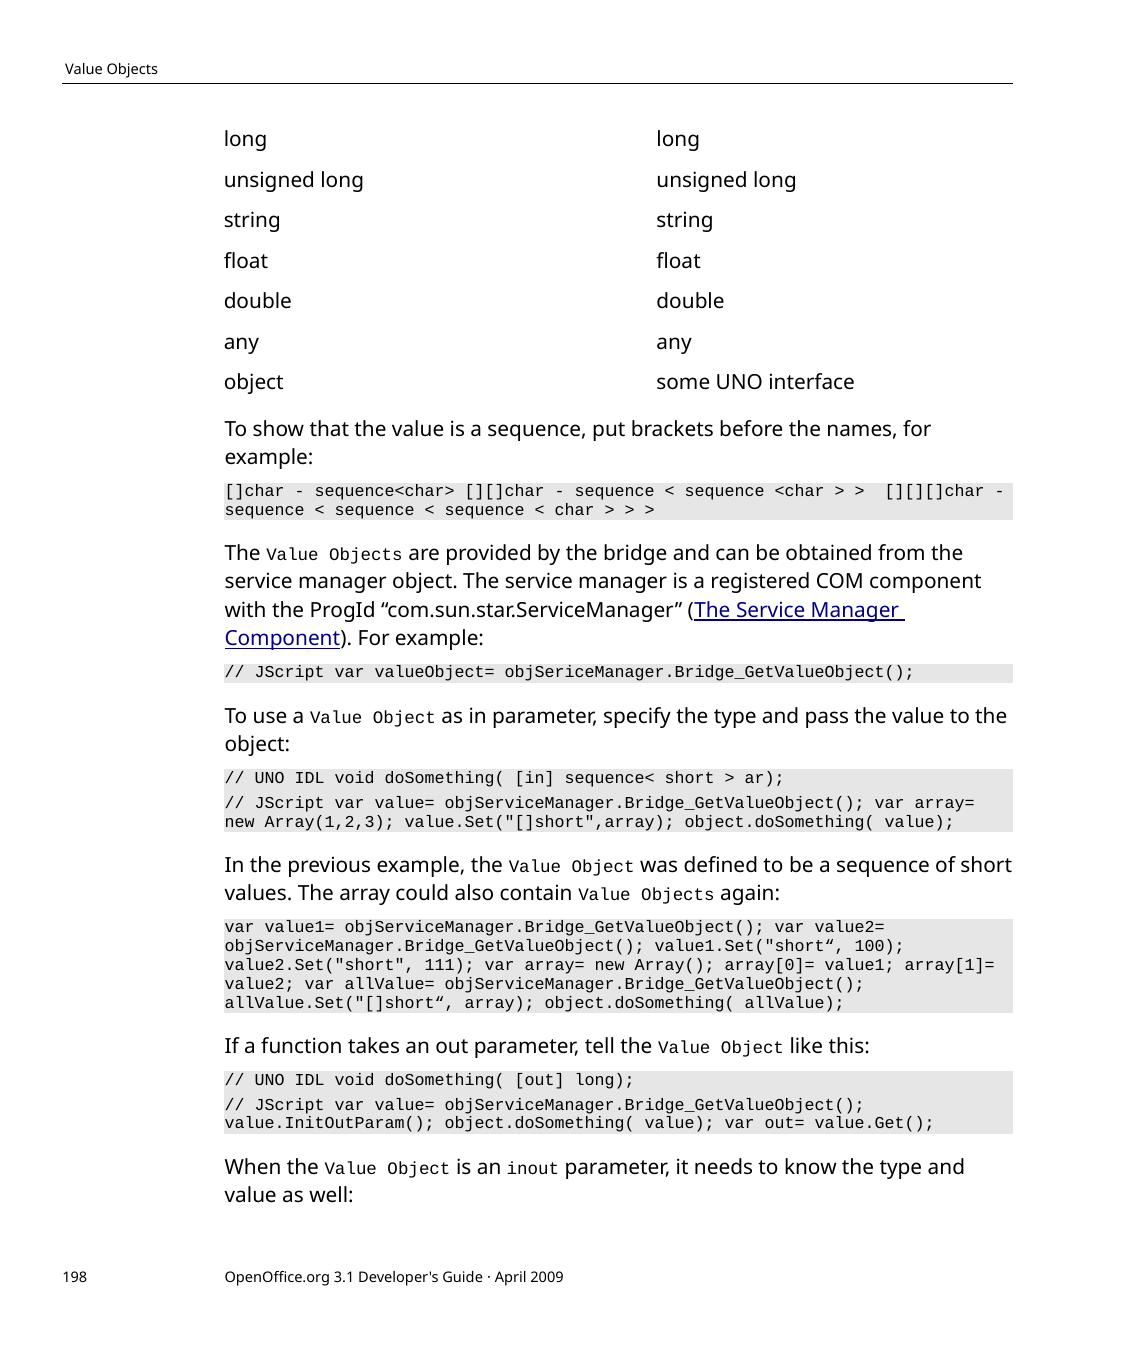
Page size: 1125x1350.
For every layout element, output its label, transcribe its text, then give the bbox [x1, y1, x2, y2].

text When the Value Object is an inout parameter, it needs to know the type and value as well: [224, 1152, 1013, 1209]
text In the previous example, the Value Object was defined to be a sequence of short values. The array could also contain Value Objects again: [224, 850, 1013, 907]
table_cell any [656, 321, 1014, 361]
table_cell any [224, 321, 656, 361]
table_cell unsigned long [656, 159, 1014, 199]
table_cell float [224, 240, 656, 280]
table_cell long [224, 118, 656, 159]
table_cell string [656, 199, 1014, 240]
table_cell unsigned long [224, 159, 656, 199]
table_cell float [656, 240, 1014, 280]
text // JScript var valueObject= objSericeManager.Bridge_GetValueObject(); [224, 664, 1013, 683]
table_cell double [656, 280, 1014, 321]
text To show that the value is a sequence, put brackets before the names, for example: [224, 414, 1013, 471]
text // UNO IDL void doSomething( [in] sequence< short > ar); [224, 769, 1013, 788]
table_cell object [224, 361, 656, 402]
text If a function takes an out parameter, tell the Value Object like this: [224, 1031, 1013, 1059]
text // UNO IDL void doSomething( [out] long); [224, 1071, 1013, 1090]
table_cell string [224, 199, 656, 240]
text The Value Objects are provided by the bridge and can be obtained from the service manager object. The service manager is a registered COM component with the ProgId “com.sun.star.ServiceManager” (The Service Manager Component). For example: [224, 538, 1013, 652]
text []char - sequence<char> [][]char - sequence < sequence <char > > [][][]char - sequence < sequence < sequence < char > > > [224, 483, 1013, 520]
table_cell long [656, 118, 1014, 159]
text // JScript var value= objServiceManager.Bridge_GetValueObject(); value.InitOutParam(); object.doSomething( value); var out= value.Get(); [224, 1096, 1013, 1134]
table_cell some UNO interface [656, 361, 1014, 402]
text var value1= objServiceManager.Bridge_GetValueObject(); var value2= objServiceManager.Bridge_GetValueObject(); value1.Set("short“, 100); value2.Set("short", 111); var array= new Array(); array[0]= value1; array[1]= value2; var allValue= objServiceManager.Bridge_GetValueObject(); allValue.Set("[]short“, array); object.doSomething( allValue); [224, 919, 1013, 1013]
text To use a Value Object as in parameter, specify the type and pass the value to the object: [224, 701, 1013, 758]
table_cell double [224, 280, 656, 321]
text // JScript var value= objServiceManager.Bridge_GetValueObject(); var array= new Array(1,2,3); value.Set("[]short",array); object.doSomething( value); [224, 794, 1013, 832]
